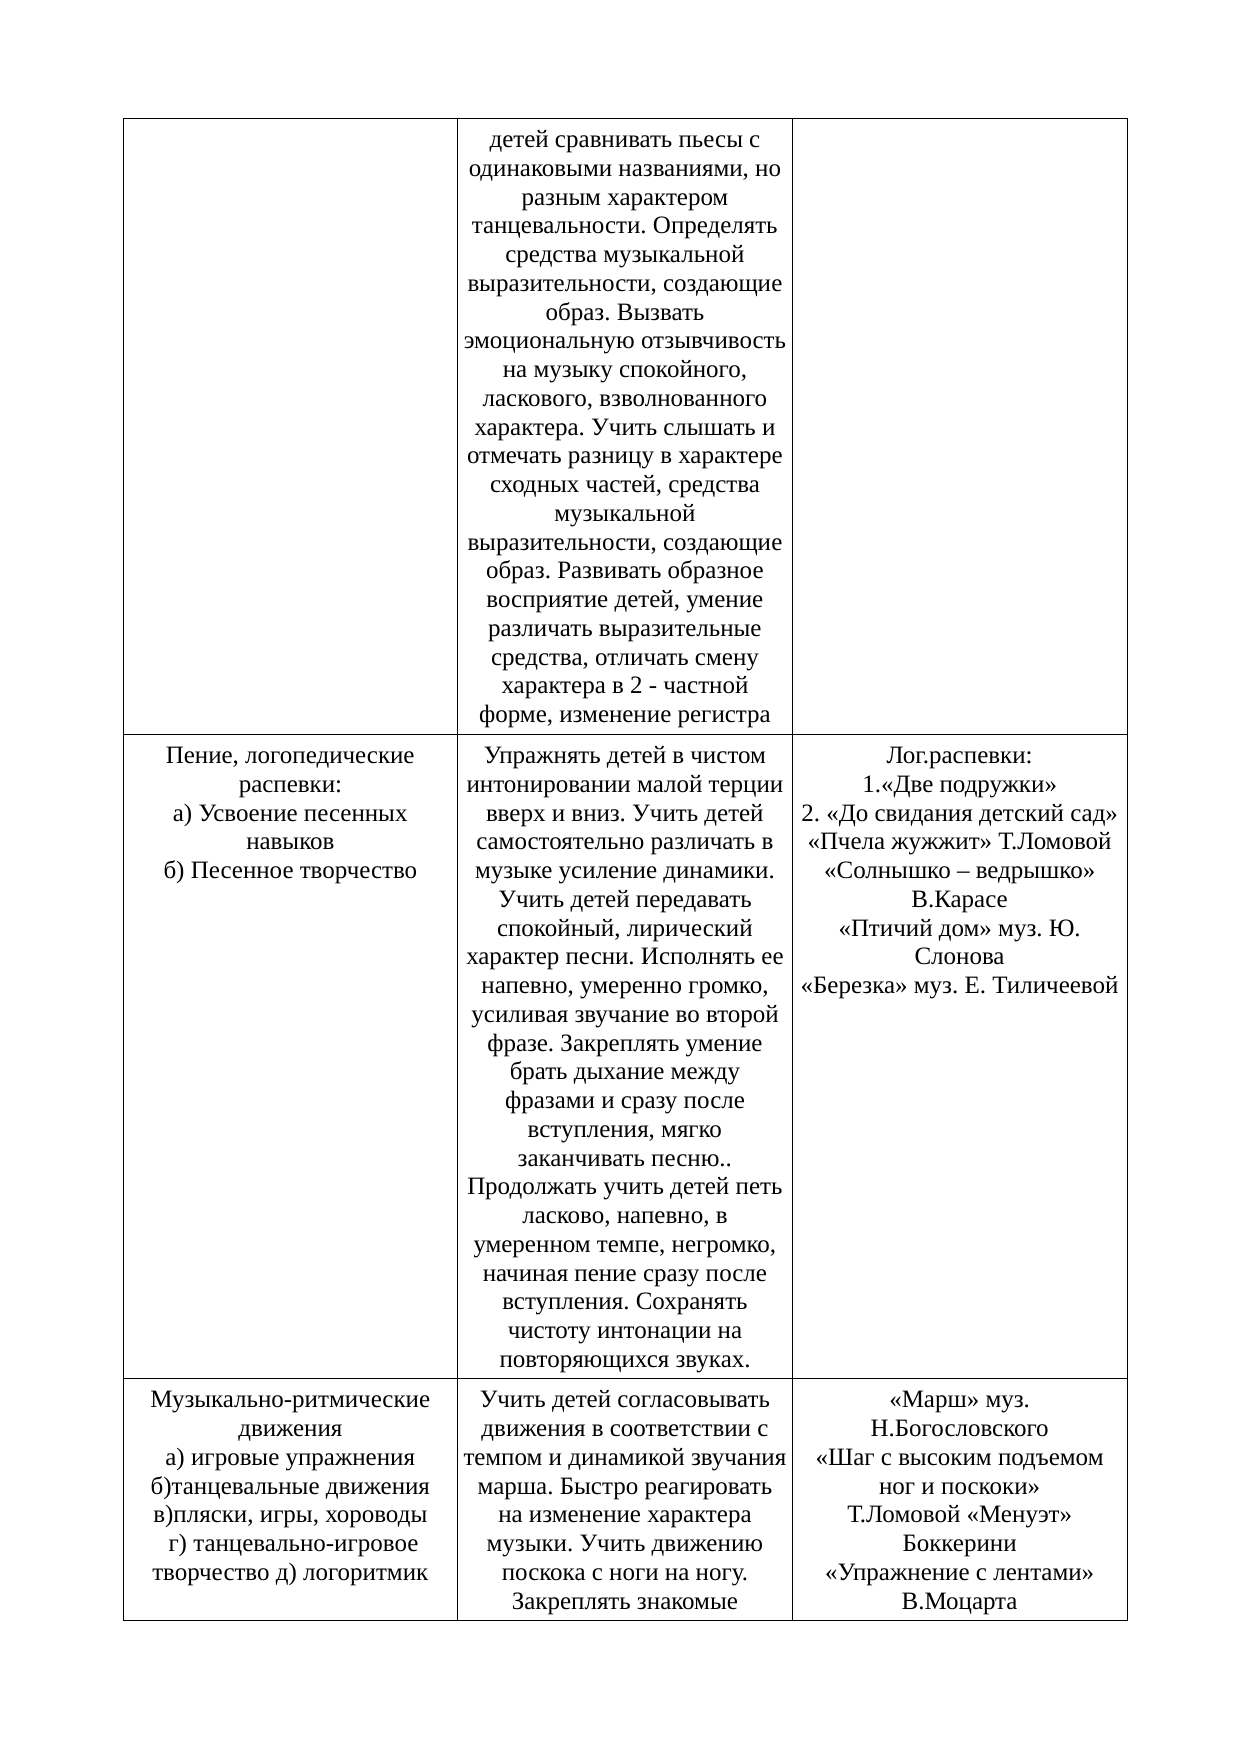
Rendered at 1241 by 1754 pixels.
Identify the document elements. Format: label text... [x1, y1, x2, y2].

table_cell детей сравнивать пьесы с одинаковыми названиями, но разным характером танцевальности. Определять средства музыкальной выразительности, создающие образ. Вызвать эмоциональную отзывчивость на музыку спокойного, ласкового, взволнованного характера. Учить слышать и отмечать разницу в характере сходных частей, средства музыкальной выразительности, создающие образ. Развивать образное восприятие детей, умение различать выразительные средства, отличать смену характера в 2 - частной форме, изменение регистра [458, 119, 792, 734]
table_cell [124, 119, 457, 734]
table_cell Учить детей согласовывать движения в соответствии с темпом и динамикой звучания марша. Быстро реагировать на изменение характера музыки. Учить движению поскока с ноги на ногу. Закреплять знакомые [458, 1379, 792, 1620]
table_cell Музыкально-ритмические движения а) игровые упражнения б)танцевальные движения в)пляски, игры, хороводы г) танцевально-игровое творчество д) логоритмик [124, 1379, 457, 1620]
table_cell «Марш» муз. Н.Богословского «Шаг с высоким подъемом ног и поскоки» Т.Ломовой «Менуэт» Боккерини «Упражнение с лентами» В.Моцарта [793, 1379, 1127, 1620]
table_cell [793, 119, 1127, 734]
table_cell Упражнять детей в чистом интонировании малой терции вверх и вниз. Учить детей самостоятельно различать в музыке усиление динамики. Учить детей передавать спокойный, лирический характер песни. Исполнять ее напевно, умеренно громко, усиливая звучание во второй фразе. Закреплять умение брать дыхание между фразами и сразу после вступления, мягко заканчивать песню.. Продолжать учить детей петь ласково, напевно, в умеренном темпе, негромко, начиная пение сразу после вступления. Сохранять чистоту интонации на повторяющихся звуках. [458, 735, 792, 1378]
table_cell Лог.распевки: 1.«Две подружки» 2. «До свидания детский сад» «Пчела жужжит» Т.Ломовой «Солнышко – ведрышко» В.Карасе «Птичий дом» муз. Ю. Слонова «Березка» муз. Е. Тиличеевой [793, 735, 1127, 1378]
table_cell Пение, логопедические распевки: а) Усвоение песенных навыков б) Песенное творчество [124, 735, 457, 1378]
